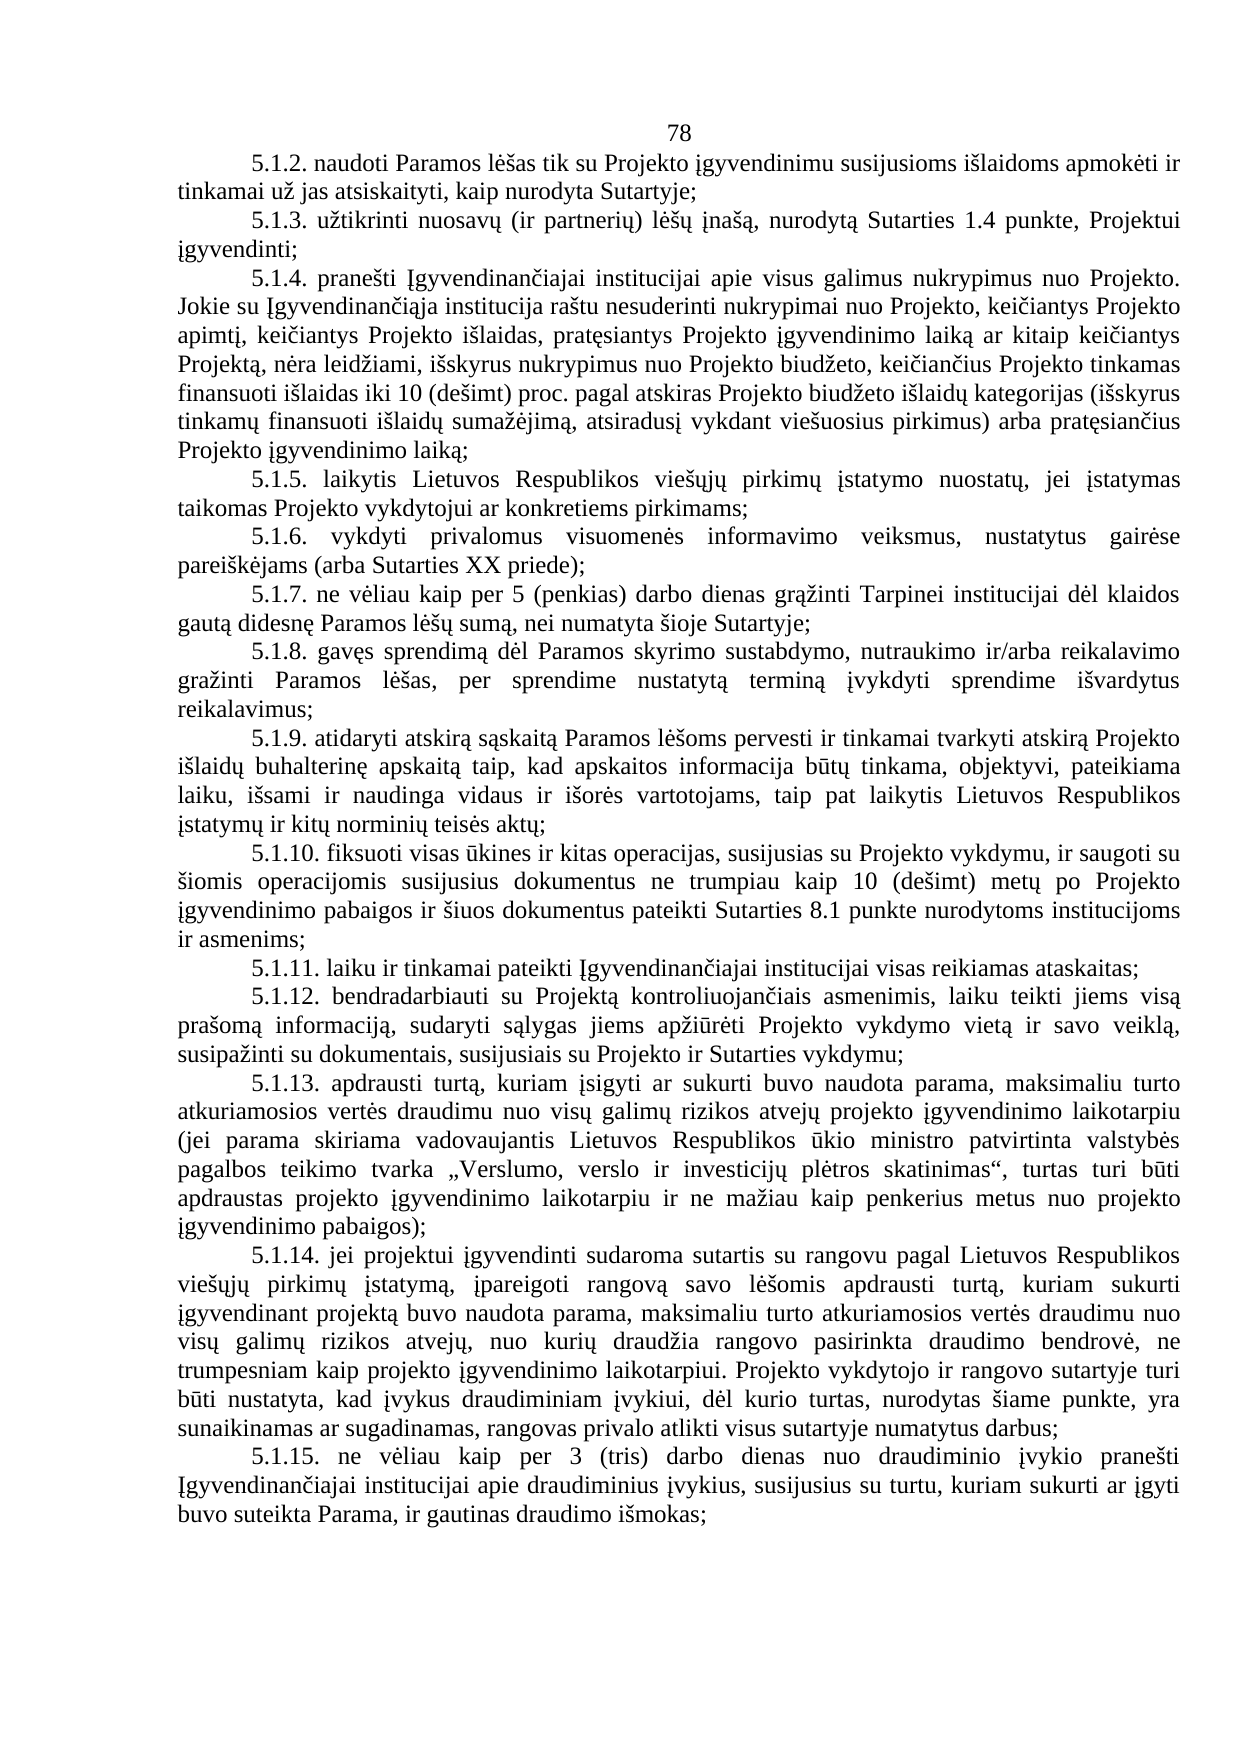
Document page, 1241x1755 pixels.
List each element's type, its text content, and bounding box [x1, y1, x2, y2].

text 5.1.7. ne vėliau kaip per 5 (penkias) darbo dienas grąžinti Tarpinei institucijai dėl klaidos gautą didesnę Paramos lėšų sumą, nei numatyta šioje Sutartyje; [177, 579, 1181, 636]
text 5.1.6. vykdyti privalomus visuomenės informavimo veiksmus, nustatytus gairėse pareiškėjams (arba Sutarties XX priede); [177, 521, 1181, 579]
text 5.1.14. jei projektui įgyvendinti sudaroma sutartis su rangovu pagal Lietuvos Respublikos viešųjų pirkimų įstatymą, įpareigoti rangovą savo lėšomis apdrausti turtą, kuriam sukurti įgyvendinant projektą buvo naudota parama, maksimaliu turto atkuriamosios vertės draudimu nuo visų galimų rizikos atvejų, nuo kurių draudžia rangovo pasirinkta draudimo bendrovė, ne trumpesniam kaip projekto įgyvendinimo laikotarpiui. Projekto vykdytojo ir rangovo sutartyje turi būti nustatyta, kad įvykus draudiminiam įvykiui, dėl kurio turtas, nurodytas šiame punkte, yra sunaikinamas ar sugadinamas, rangovas privalo atlikti visus sutartyje numatytus darbus; [177, 1240, 1181, 1441]
text 5.1.15. ne vėliau kaip per 3 (tris) darbo dienas nuo draudiminio įvykio pranešti Įgyvendinančiajai institucijai apie draudiminius įvykius, susijusius su turtu, kuriam sukurti ar įgyti buvo suteikta Parama, ir gautinas draudimo išmokas; [177, 1441, 1181, 1528]
text 5.1.2. naudoti Paramos lėšas tik su Projekto įgyvendinimu susijusioms išlaidoms apmokėti ir tinkamai už jas atsiskaityti, kaip nurodyta Sutartyje; [177, 148, 1181, 205]
text 5.1.4. pranešti Įgyvendinančiajai institucijai apie visus galimus nukrypimus nuo Projekto. Jokie su Įgyvendinančiąja institucija raštu nesuderinti nukrypimai nuo Projekto, keičiantys Projekto apimtį, keičiantys Projekto išlaidas, pratęsiantys Projekto įgyvendinimo laiką ar kitaip keičiantys Projektą, nėra leidžiami, išskyrus nukrypimus nuo Projekto biudžeto, keičiančius Projekto tinkamas finansuoti išlaidas iki 10 (dešimt) proc. pagal atskiras Projekto biudžeto išlaidų kategorijas (išskyrus tinkamų finansuoti išlaidų sumažėjimą, atsiradusį vykdant viešuosius pirkimus) arba pratęsiančius Projekto įgyvendinimo laiką; [177, 263, 1181, 464]
text 5.1.5. laikytis Lietuvos Respublikos viešųjų pirkimų įstatymo nuostatų, jei įstatymas taikomas Projekto vykdytojui ar konkretiems pirkimams; [177, 464, 1181, 521]
text 5.1.9. atidaryti atskirą sąskaitą Paramos lėšoms pervesti ir tinkamai tvarkyti atskirą Projekto išlaidų buhalterinę apskaitą taip, kad apskaitos informacija būtų tinkama, objektyvi, pateikiama laiku, išsami ir naudinga vidaus ir išorės vartotojams, taip pat laikytis Lietuvos Respublikos įstatymų ir kitų norminių teisės aktų; [177, 723, 1181, 838]
text 5.1.13. apdrausti turtą, kuriam įsigyti ar sukurti buvo naudota parama, maksimaliu turto atkuriamosios vertės draudimu nuo visų galimų rizikos atvejų projekto įgyvendinimo laikotarpiu (jei parama skiriama vadovaujantis Lietuvos Respublikos ūkio ministro patvirtinta valstybės pagalbos teikimo tvarka „Verslumo, verslo ir investicijų plėtros skatinimas“, turtas turi būti apdraustas projekto įgyvendinimo laikotarpiu ir ne mažiau kaip penkerius metus nuo projekto įgyvendinimo pabaigos); [177, 1068, 1181, 1240]
text 5.1.10. fiksuoti visas ūkines ir kitas operacijas, susijusias su Projekto vykdymu, ir saugoti su šiomis operacijomis susijusius dokumentus ne trumpiau kaip 10 (dešimt) metų po Projekto įgyvendinimo pabaigos ir šiuos dokumentus pateikti Sutarties 8.1 punkte nurodytoms institucijoms ir asmenims; [177, 838, 1181, 953]
text 5.1.12. bendradarbiauti su Projektą kontroliuojančiais asmenimis, laiku teikti jiems visą prašomą informaciją, sudaryti sąlygas jiems apžiūrėti Projekto vykdymo vietą ir savo veiklą, susipažinti su dokumentais, susijusiais su Projekto ir Sutarties vykdymu; [177, 981, 1181, 1068]
text 5.1.11. laiku ir tinkamai pateikti Įgyvendinančiajai institucijai visas reikiamas ataskaitas; [177, 953, 1181, 981]
text 5.1.8. gavęs sprendimą dėl Paramos skyrimo sustabdymo, nutraukimo ir/arba reikalavimo gražinti Paramos lėšas, per sprendime nustatytą terminą įvykdyti sprendime išvardytus reikalavimus; [177, 636, 1181, 723]
text 5.1.3. užtikrinti nuosavų (ir partnerių) lėšų įnašą, nurodytą Sutarties 1.4 punkte, Projektui įgyvendinti; [177, 205, 1181, 263]
